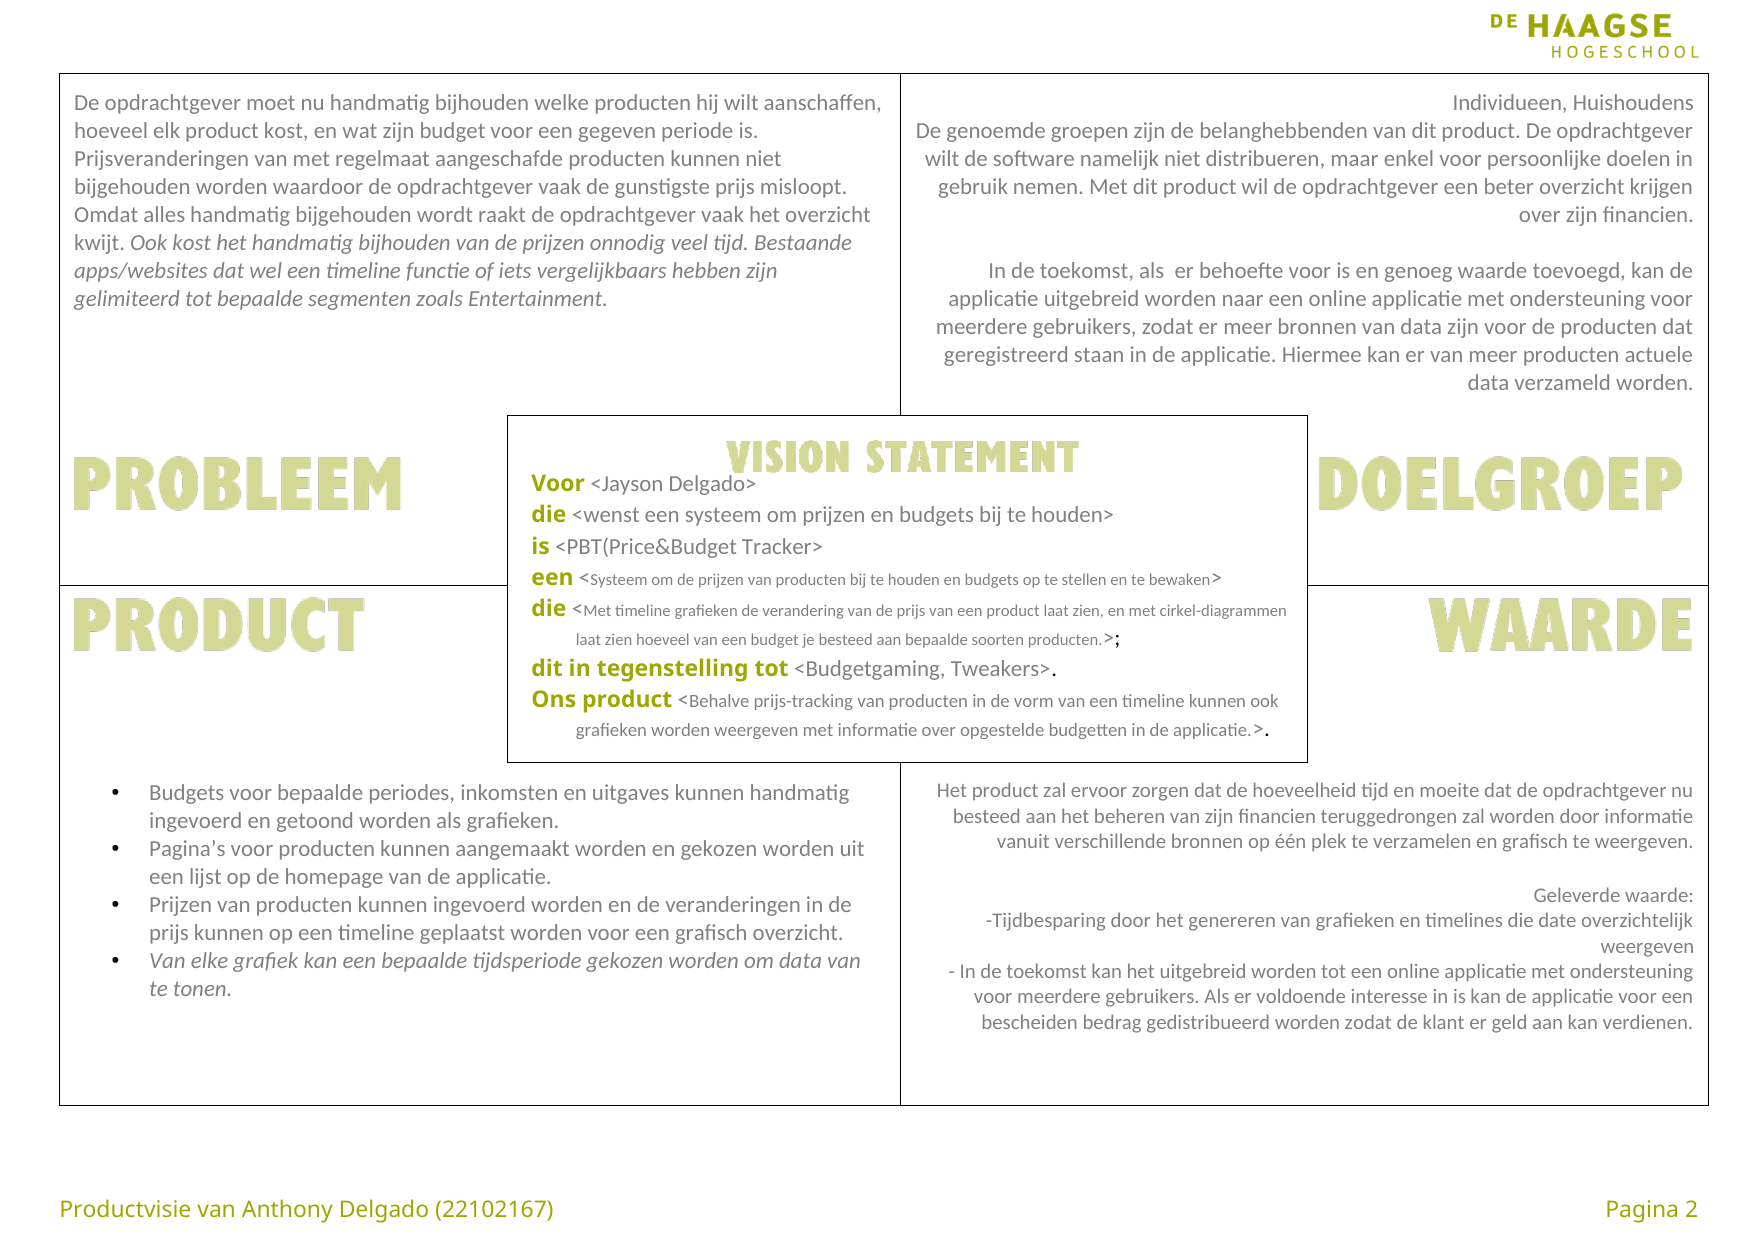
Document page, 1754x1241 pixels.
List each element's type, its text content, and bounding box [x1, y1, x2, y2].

table_cell [60, 586, 507, 762]
table_cell [60, 415, 507, 585]
table_header Individueen, Huishoudens De genoemde groepen zijn de belanghebbenden van dit product. De opdrachtgever wilt de software namelijk niet distribueren, maar enkel voor persoonlijke doelen in gebruik nemen. Met dit product wil de opdrachtgever een beter overzicht krijgen over zijn financien. In de toekomst, als er behoefte voor is en genoeg waarde toevoegd, kan de applicatie uitgebreid worden naar een online applicatie met ondersteuning voor meerdere gebruikers, zodat er meer bronnen van data zijn voor de producten dat geregistreerd staan in de applicatie. Hiermee kan er van meer producten actuele data verzameld worden. [901, 74, 1708, 415]
picture [1478, 1, 1711, 70]
table_cell [1308, 415, 1708, 585]
table_cell Het product zal ervoor zorgen dat de hoeveelheid tijd en moeite dat de opdrachtgever nu besteed aan het beheren van zijn financien teruggedrongen zal worden door informatie vanuit verschillende bronnen op één plek te verzamelen en grafisch te weergeven. Geleverde waarde: -Tijdbesparing door het genereren van grafieken en timelines die date overzichtelijk weergeven - In de toekomst kan het uitgebreid worden tot een online applicatie met ondersteuning voor meerdere gebruikers. Als er voldoende interesse in is kan de applicatie voor een bescheiden bedrag gedistribueerd worden zodat de klant er geld aan kan verdienen. [901, 762, 1708, 1104]
table_cell [1308, 586, 1708, 762]
table_cell Budgets voor bepaalde periodes, inkomsten en uitgaves kunnen handmatig ingevoerd en getoond worden als grafieken. Pagina’s voor producten kunnen aangemaakt worden en gekozen worden uit een lijst op de homepage van de applicatie. Prijzen van producten kunnen ingevoerd worden en de veranderingen in de prijs kunnen op een timeline geplaatst worden voor een grafisch overzicht. Van elke grafiek kan een bepaalde tijdsperiode gekozen worden om data van te tonen. [60, 762, 900, 1104]
table_cell Voor <Jayson Delgado> die <wenst een systeem om prijzen en budgets bij te houden> is <PBT(Price&Budget Tracker> een <Systeem om de prijzen van producten bij te houden en budgets op te stellen en te bewaken> die <Met timeline grafieken de verandering van de prijs van een product laat zien, en met cirkel-diagrammen laat zien hoeveel van een budget je besteed aan bepaalde soorten producten.>; dit in tegenstelling tot <Budgetgaming, Tweakers>. Ons product <Behalve prijs-tracking van producten in de vorm van een timeline kunnen ook grafieken worden weergeven met informatie over opgestelde budgetten in de applicatie.>. [508, 416, 1307, 762]
table_header De opdrachtgever moet nu handmatig bijhouden welke producten hij wilt aanschaffen, hoeveel elk product kost, en wat zijn budget voor een gegeven periode is. Prijsveranderingen van met regelmaat aangeschafde producten kunnen niet bijgehouden worden waardoor de opdrachtgever vaak de gunstigste prijs misloopt. Omdat alles handmatig bijgehouden wordt raakt de opdrachtgever vaak het overzicht kwijt. Ook kost het handmatig bijhouden van de prijzen onnodig veel tijd. Bestaande apps/websites dat wel een timeline functie of iets vergelijkbaars hebben zijn gelimiteerd tot bepaalde segmenten zoals Entertainment. [60, 74, 900, 415]
